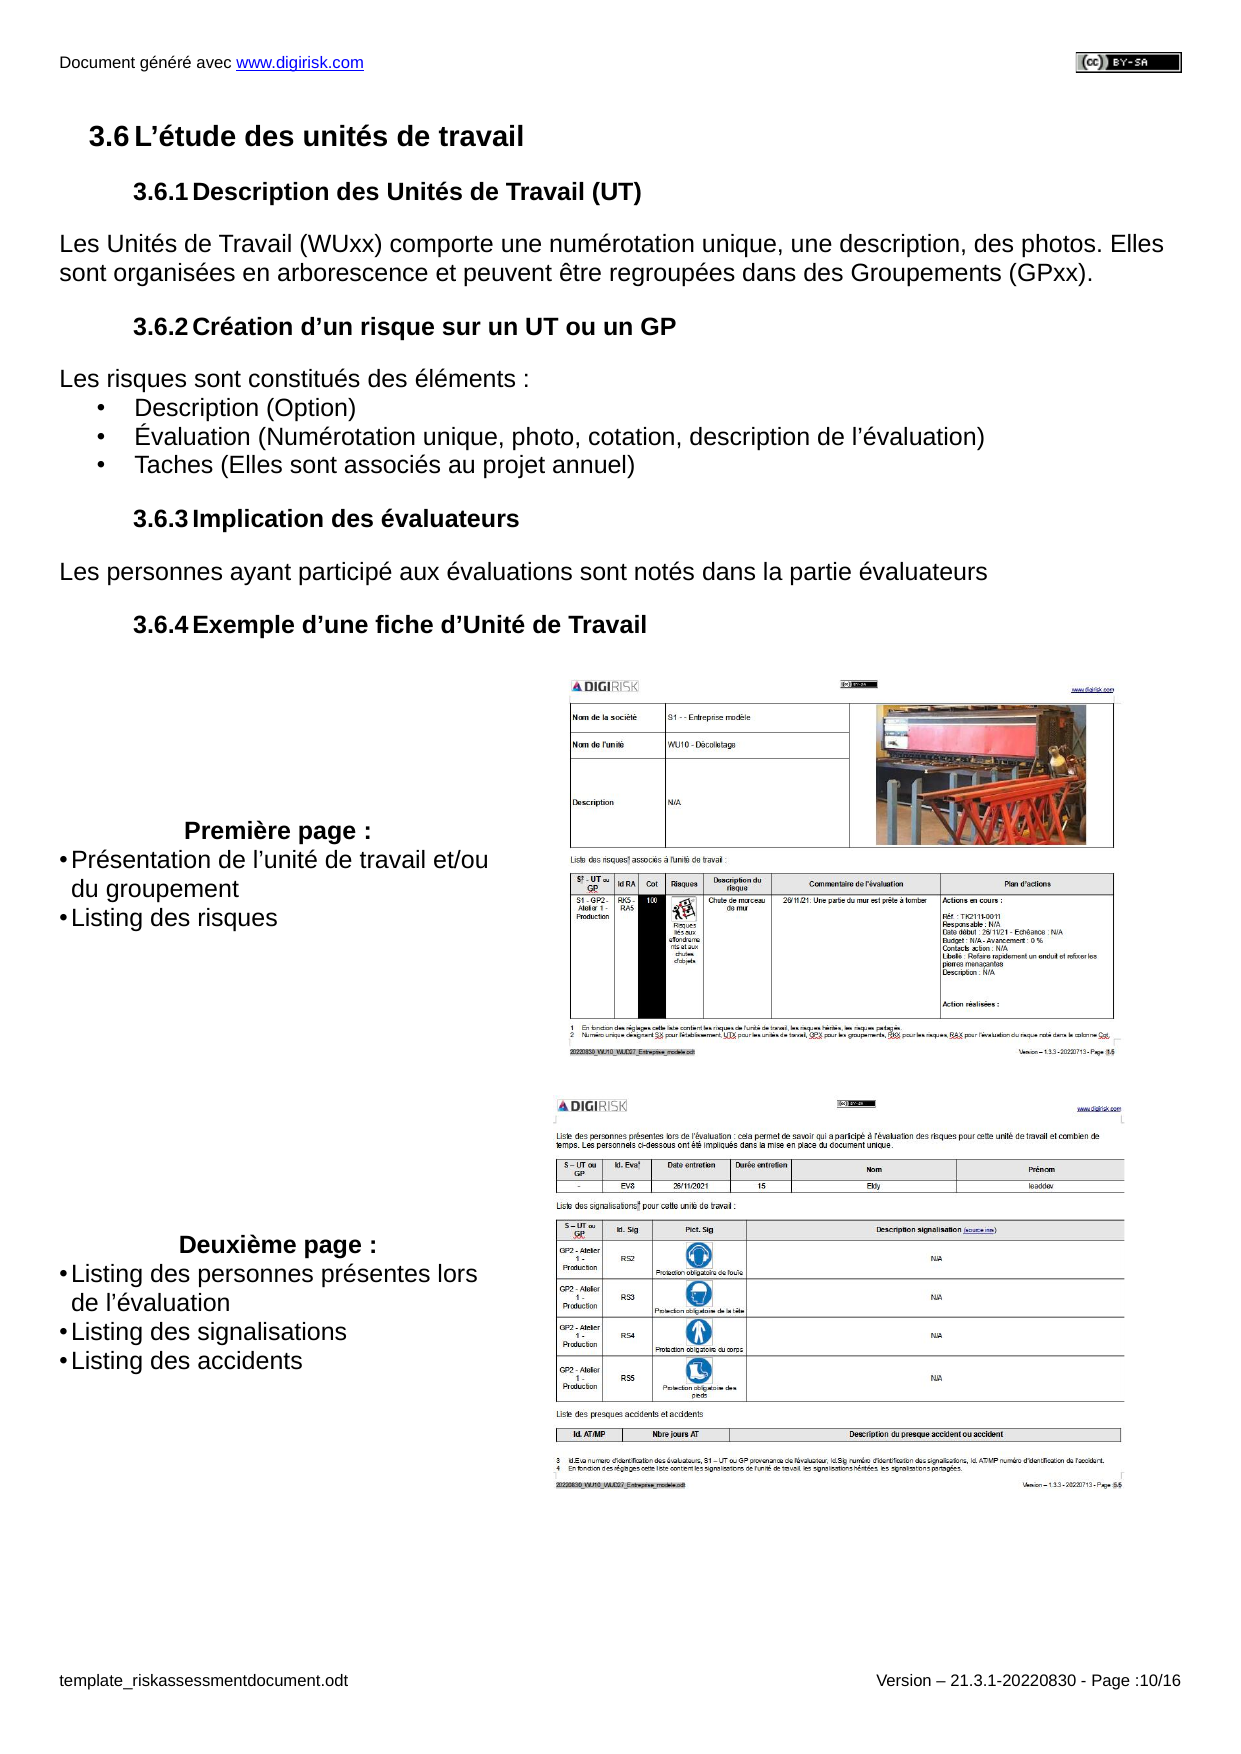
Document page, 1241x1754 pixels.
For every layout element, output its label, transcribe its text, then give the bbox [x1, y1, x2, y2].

picture [1075, 52, 1182, 73]
table_cell Deuxième page : Listing des personnes présentes lors de l’évaluation Listing des signalisations Listing des accidents [59, 1086, 496, 1520]
text Les Unités de Travail (WUxx) comporte une numérotation unique, une description, des photos. Elles sont organisées en arborescence et peuvent être regroupées dans des Groupements (GPxx). [59, 229, 1181, 287]
picture [553, 1095, 1125, 1491]
subtitle Création d’un risque sur un UT ou un GP [133, 312, 1181, 340]
subtitle Description des Unités de Travail (UT) [133, 177, 1181, 206]
subtitle Exemple d’une fiche d’Unité de Travail [133, 610, 1181, 639]
subtitle L’étude des unités de travail [89, 118, 1181, 152]
table_header Première page : Présentation de l’unité de travail et/ou du groupement Listing des risques [59, 663, 496, 1086]
picture [568, 679, 1124, 1057]
list Évaluation (Numérotation unique, photo, cotation, description de l’évaluation) [97, 422, 1181, 450]
text Les personnes ayant participé aux évaluations sont notés dans la partie évaluateurs [59, 556, 1181, 585]
table_cell [496, 1086, 1181, 1520]
subtitle Implication des évaluateurs [133, 504, 1181, 533]
text Les risques sont constitués des éléments : [59, 364, 1181, 393]
list Description (Option) [97, 393, 1181, 422]
table_header [496, 663, 1181, 1086]
list Taches (Elles sont associés au projet annuel) [97, 450, 1181, 479]
